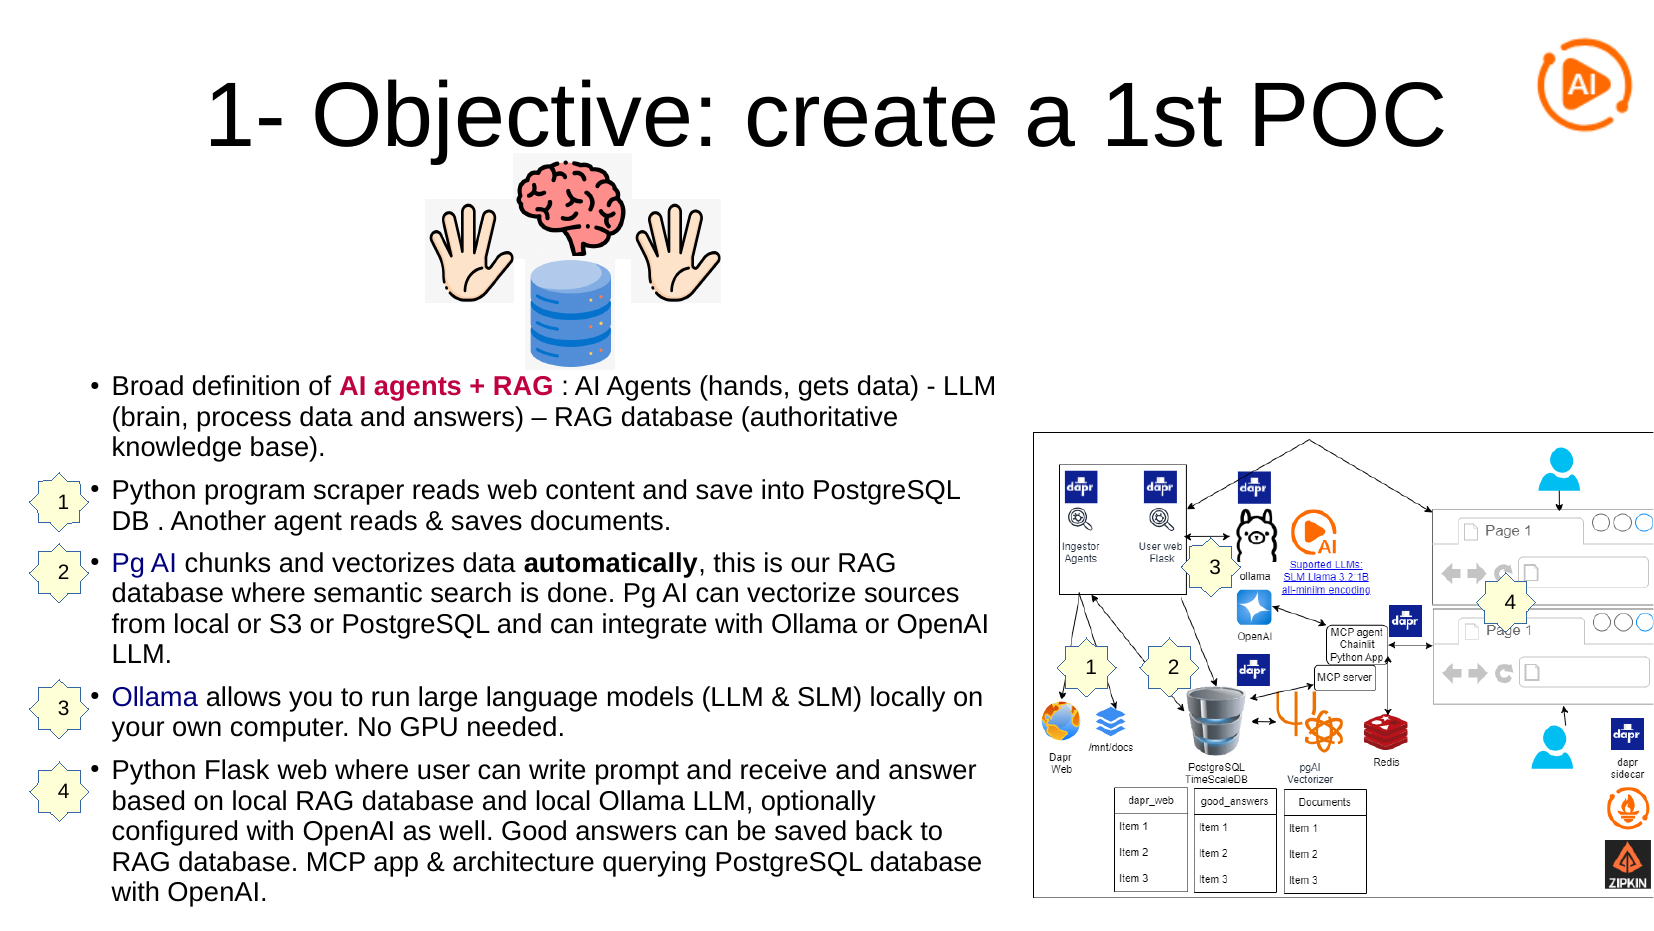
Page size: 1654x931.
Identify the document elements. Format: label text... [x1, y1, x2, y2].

text_box 2 [29, 543, 89, 603]
picture [425, 153, 721, 370]
text_box 3 [29, 679, 89, 739]
text_box 4 [29, 761, 89, 822]
picture [1033, 432, 1654, 898]
title 1- Objective: create a 1st POC [82, 37, 1571, 193]
text_box 1 [29, 472, 89, 532]
text_box 2 [1139, 637, 1199, 697]
text_box 1 [1057, 637, 1117, 697]
picture [1535, 27, 1641, 148]
list Broad definition of AI agents + RAG : AI Agents (hands, gets data) - LLM (brain, process data and answers) – RAG database (authoritative knowledge base). Python program scraper reads web content and save into PostgreSQL DB . Another agent reads & saves documents. Pg AI chunks and vectorizes data automatically, this is our RAG database where semantic search is done. Pg AI can vectorize sources from local or S3 or PostgreSQL and can integrate with Ollama or OpenAI LLM. Ollama allows you to run large language models (LLM & SLM) locally on your own computer. No GPU needed. Python Flask web where user can write prompt and receive and answer based on local RAG database and local Ollama LLM, optionally configured with OpenAI as well. Good answers can be saved back to RAG database. MCP app & architecture querying PostgreSQL database with OpenAI. [82, 371, 1004, 911]
text_box 3 [1181, 537, 1241, 597]
text_box 4 [1476, 572, 1536, 632]
